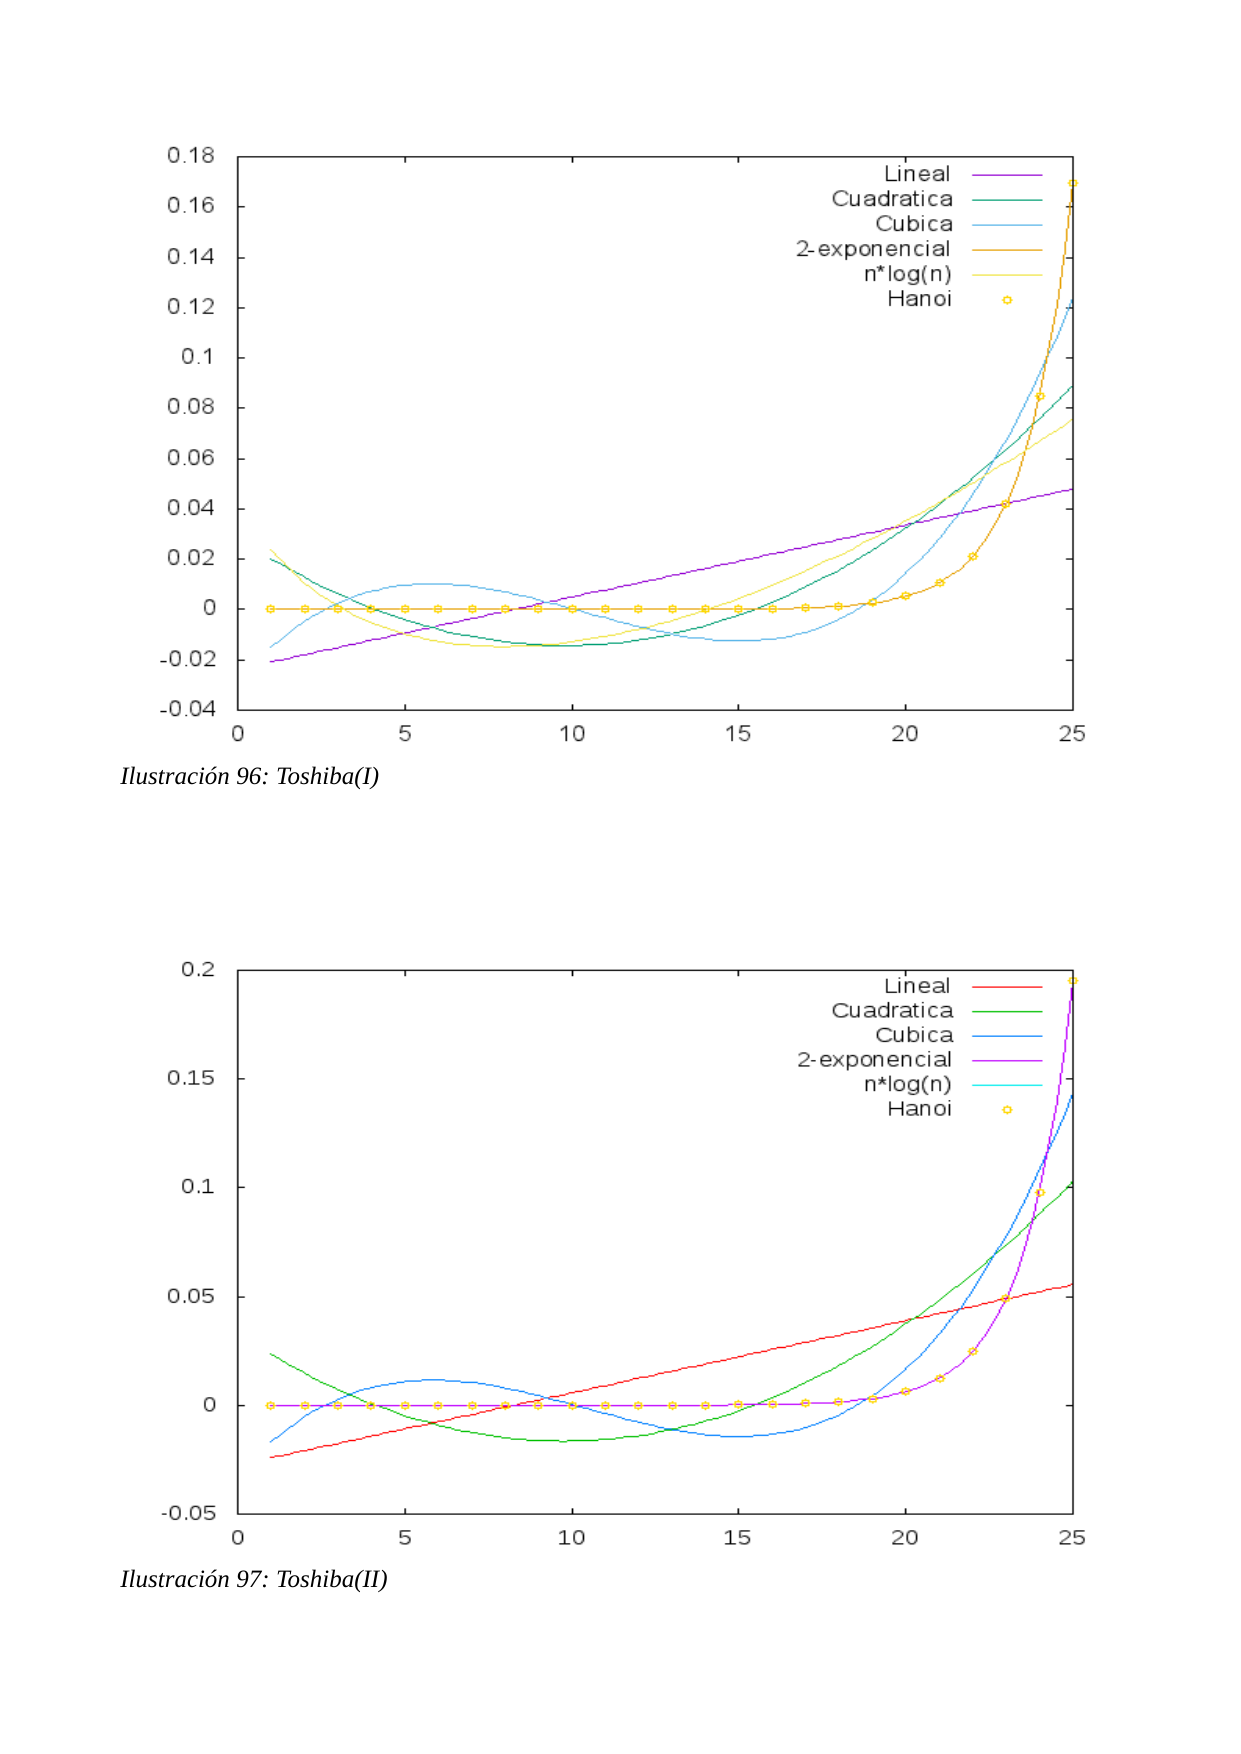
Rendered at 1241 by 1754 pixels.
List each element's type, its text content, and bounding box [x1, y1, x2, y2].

picture [120, 130, 1121, 761]
text Ilustración 97: Toshiba(II) [120, 1564, 1120, 1593]
text Ilustración 96: Toshiba(I) [120, 761, 1120, 789]
picture [120, 944, 1121, 1564]
